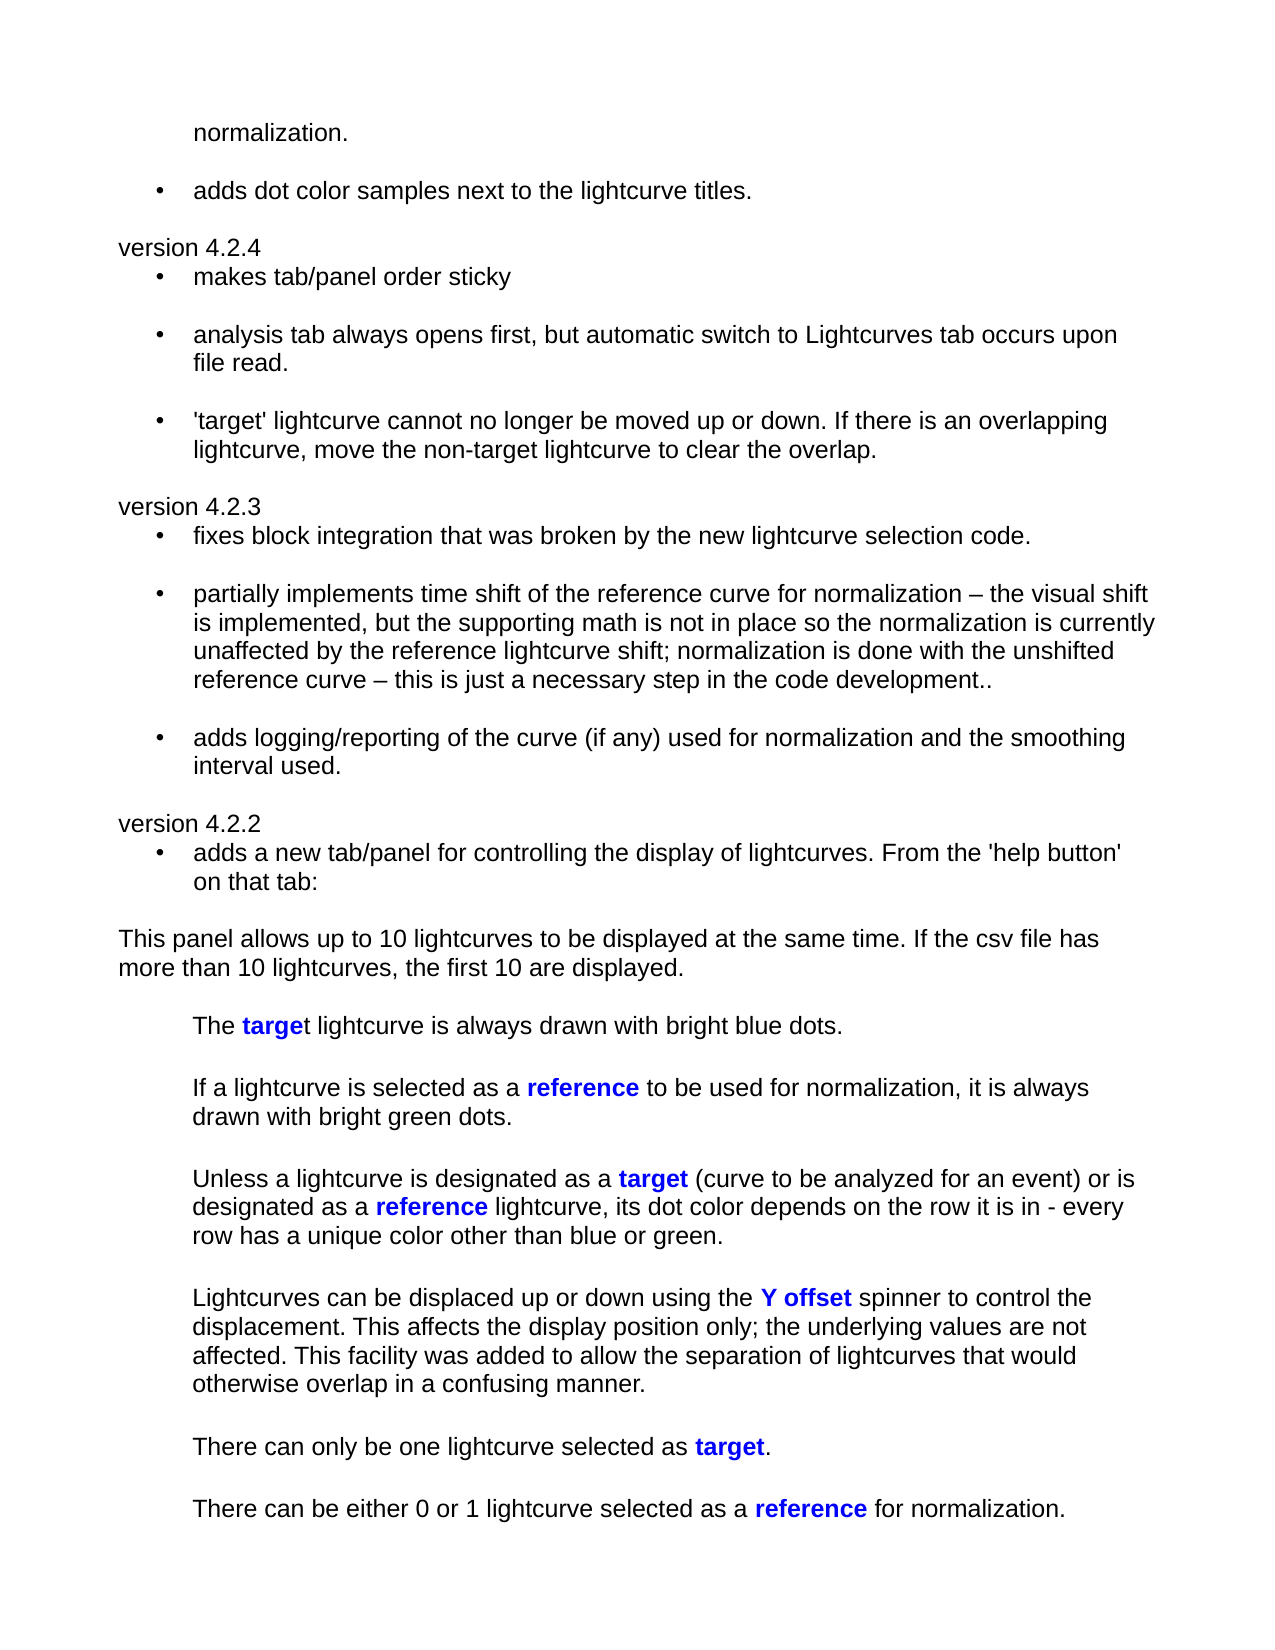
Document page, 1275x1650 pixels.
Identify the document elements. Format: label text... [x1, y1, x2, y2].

list normalization. [156, 118, 1157, 176]
list adds a new tab/panel for controlling the display of lightcurves. From the 'help button' on that tab: [156, 838, 1157, 895]
list adds logging/reporting of the curve (if any) used for normalization and the smoothing interval used. [156, 722, 1157, 809]
text version 4.2.2 [118, 809, 1157, 838]
text Unless a lightcurve is designated as a target (curve to be analyzed for an event) or is designated as a reference lightcurve, its dot color depends on the row it is in - every row has a unique color other than blue or green. [192, 1163, 1157, 1250]
list makes tab/panel order sticky [156, 262, 1157, 319]
text Lightcurves can be displaced up or down using the Y offset spinner to control the displacement. This affects the display position only; the underlying values are not affected. This facility was added to allow the separation of lightcurves that would otherwise overlap in a confusing manner. [192, 1283, 1157, 1398]
list partially implements time shift of the reference curve for normalization – the visual shift is implemented, but the supporting math is not in place so the normalization is currently unaffected by the reference lightcurve shift; normalization is done with the unshifted reference curve – this is just a necessary step in the code development.. [156, 579, 1157, 722]
text This panel allows up to 10 lightcurves to be displayed at the same time. If the csv file has more than 10 lightcurves, the first 10 are displayed. [118, 924, 1157, 981]
text There can only be one lightcurve selected as target. [192, 1431, 1157, 1460]
text version 4.2.3 [118, 492, 1157, 521]
list analysis tab always opens first, but automatic switch to Lightcurves tab occurs upon file read. [156, 319, 1157, 406]
list fixes block integration that was broken by the new lightcurve selection code. [156, 521, 1157, 579]
text The target lightcurve is always drawn with bright blue dots. [192, 1011, 1157, 1039]
list adds dot color samples next to the lightcurve titles. [156, 176, 1157, 233]
text There can be either 0 or 1 lightcurve selected as a reference for normalization. [192, 1493, 1157, 1522]
list 'target' lightcurve cannot no longer be moved up or down. If there is an overlapping lightcurve, move the non-target lightcurve to clear the overlap. [156, 406, 1157, 492]
text version 4.2.4 [118, 233, 1157, 262]
text If a lightcurve is selected as a reference to be used for normalization, it is always drawn with bright green dots. [192, 1073, 1157, 1130]
